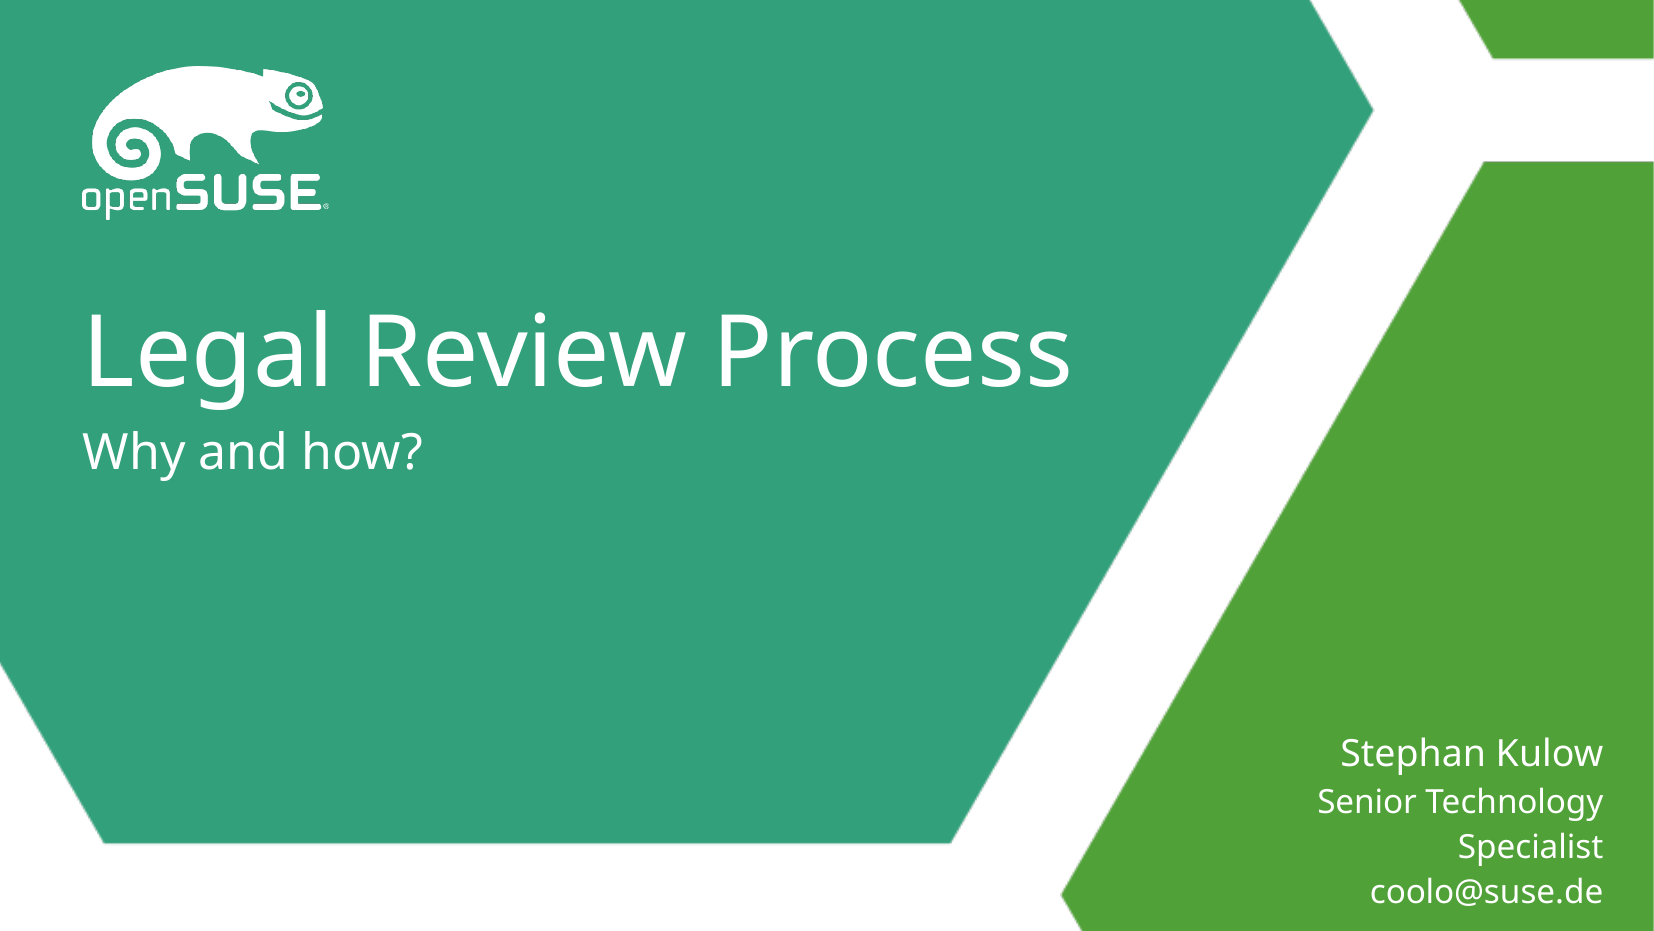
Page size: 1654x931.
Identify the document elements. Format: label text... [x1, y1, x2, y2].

title Legal Review Process Why and how? [82, 219, 1218, 545]
subtitle Stephan Kulow Senior Technology Specialist coolo@suse.de [1177, 686, 1604, 931]
picture [0, 0, 1654, 931]
